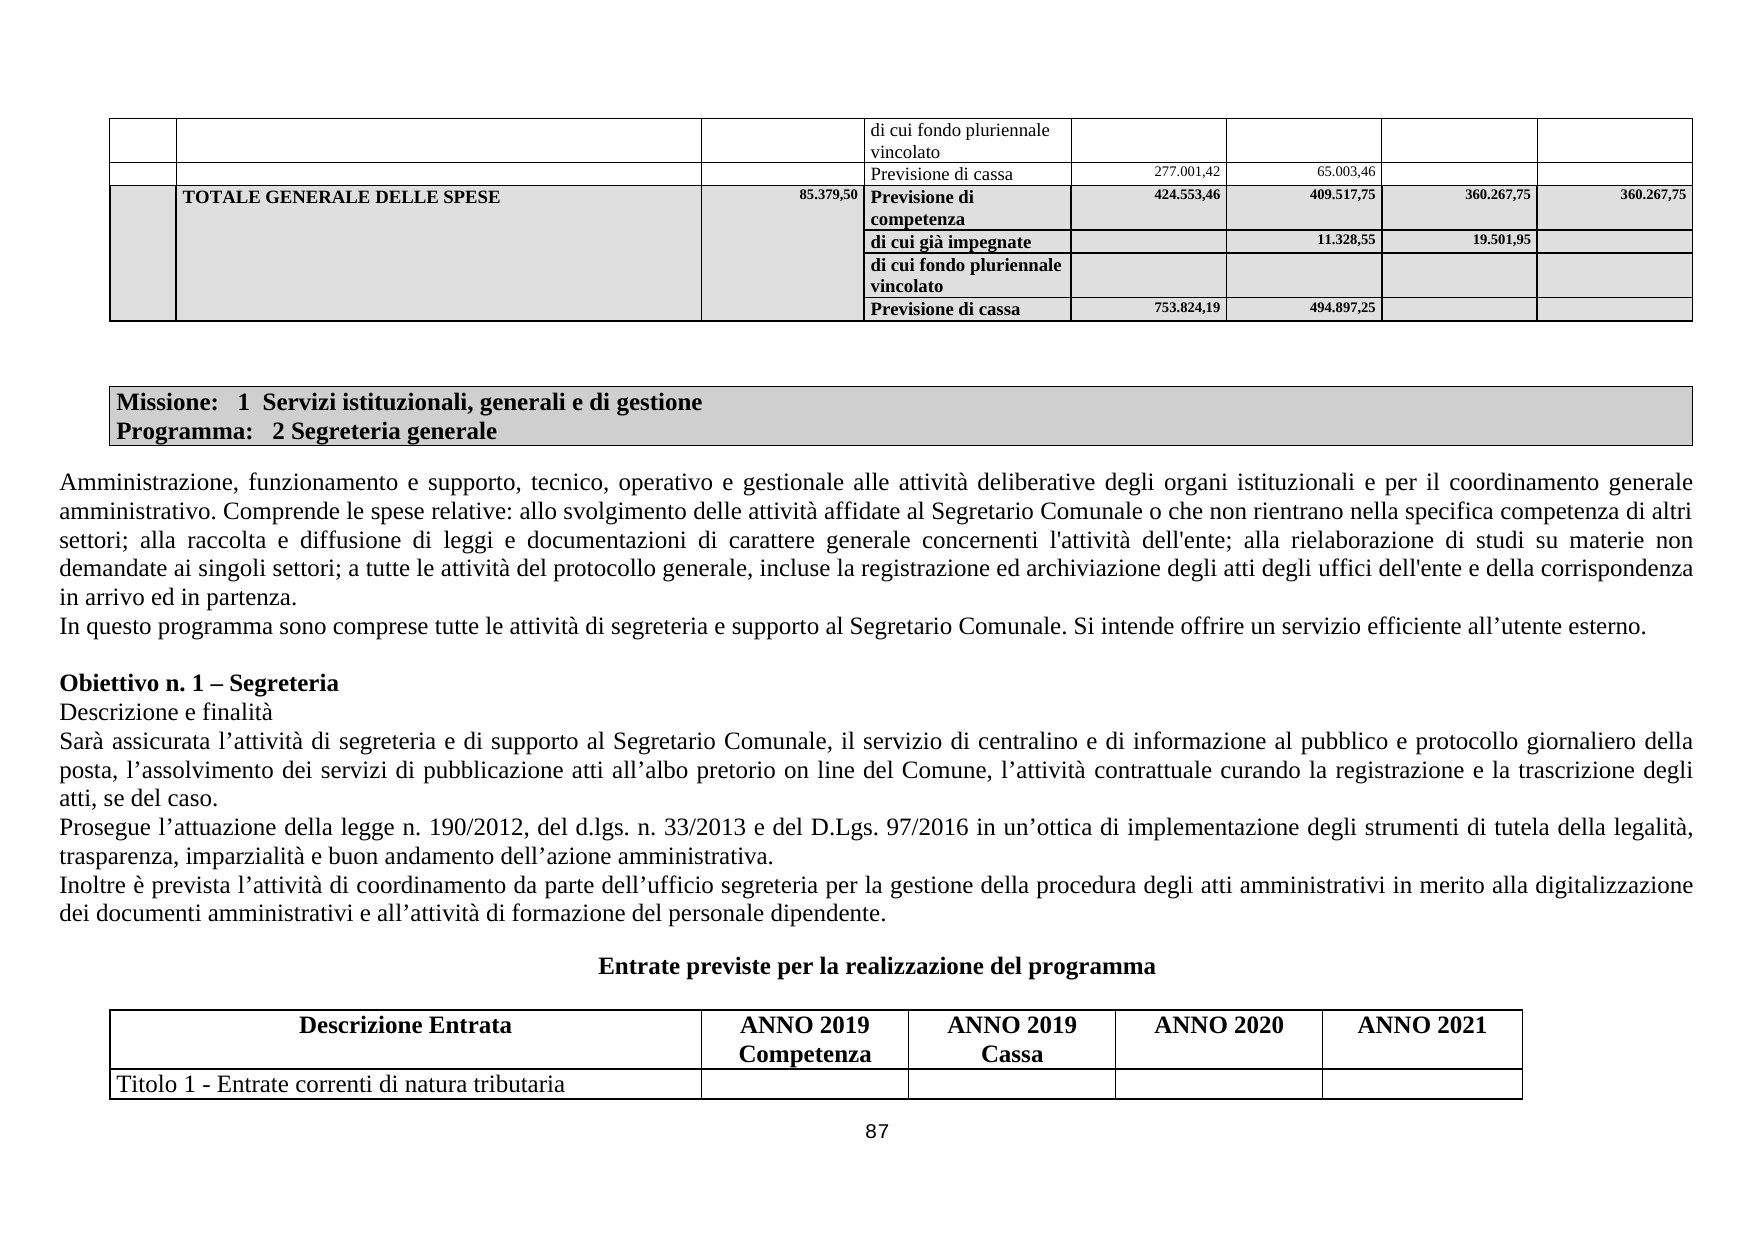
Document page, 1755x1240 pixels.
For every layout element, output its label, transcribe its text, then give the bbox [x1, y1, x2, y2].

table_cell [702, 297, 863, 320]
table_cell [177, 297, 701, 320]
table_cell di cui fondo pluriennale vincolato [865, 119, 1071, 162]
table_cell [1227, 119, 1381, 162]
table_cell [1382, 163, 1537, 185]
text Entrate previste per la realizzazione del programma [59, 951, 1695, 980]
table_cell 277.001,42 [1072, 163, 1226, 185]
text Obiettivo n. 1 – Segreteria [59, 668, 1695, 697]
table_cell [702, 1070, 908, 1098]
table_cell [111, 229, 175, 252]
table_cell [177, 229, 701, 252]
table_cell [702, 252, 863, 297]
text Descrizione e finalità [59, 697, 1695, 726]
table_cell 65.003,46 [1227, 163, 1381, 185]
table_cell Programma: 2 Segreteria generale [110, 416, 1692, 445]
table_cell [1538, 298, 1692, 320]
table_cell 360.267,75 [1538, 186, 1692, 229]
table_cell [177, 252, 701, 297]
table_cell [110, 119, 176, 162]
table_header ANNO 2020 [1116, 1011, 1322, 1068]
table_cell [1538, 119, 1692, 162]
table_cell Previsione di competenza [865, 186, 1070, 229]
table_cell Previsione di cassa [865, 163, 1071, 185]
text Prosegue l’attuazione della legge n. 190/2012, del d.lgs. n. 33/2013 e del D.Lgs. 97/2016 in un’ottica di implementazione degli strumenti di tutela della legalità, trasparenza, imparzialità e buon andamento dell’azione amministrativa. [59, 812, 1695, 870]
table_header ANNO 2019 Competenza [702, 1011, 908, 1068]
table_cell 494.897,25 [1227, 298, 1381, 320]
table_cell 753.824,19 [1072, 298, 1226, 320]
table_cell [1072, 119, 1226, 162]
table_header Descrizione Entrata [111, 1011, 701, 1068]
text Amministrazione, funzionamento e supporto, tecnico, operativo e gestionale alle attività deliberative degli organi istituzionali e per il coordinamento generale amministrativo. Comprende le spese relative: allo svolgimento delle attività affidate al Segretario Comunale o che non rientrano nella specifica competenza di altri settori; alla raccolta e diffusione di leggi e documentazioni di carattere generale concernenti l'attività dell'ente; alla rielaborazione di studi su materie non demandate ai singoli settori; a tutte le attività del protocollo generale, incluse la registrazione ed archiviazione degli atti degli uffici dell'ente e della corrispondenza in arrivo ed in partenza. [59, 467, 1695, 611]
text Inoltre è prevista l’attività di coordinamento da parte dell’ufficio segreteria per la gestione della procedura degli atti amministrativi in merito alla digitalizzazione dei documenti amministrativi e all’attività di formazione del personale dipendente. [59, 870, 1695, 927]
text Sarà assicurata l’attività di segreteria e di supporto al Segretario Comunale, il servizio di centralino e di informazione al pubblico e protocollo giornaliero della posta, l’assolvimento dei servizi di pubblicazione atti all’albo pretorio on line del Comune, l’attività contrattuale curando la registrazione e la trascrizione degli atti, se del caso. [59, 726, 1695, 812]
table_cell 11.328,55 [1227, 231, 1381, 252]
table_cell [111, 252, 175, 297]
table_header ANNO 2021 [1323, 1011, 1522, 1068]
table_cell [909, 1070, 1115, 1098]
table_cell 85.379,50 [702, 186, 863, 229]
table_cell [1382, 119, 1537, 162]
table_cell [1072, 231, 1226, 252]
table_cell Previsione di cassa [865, 298, 1070, 320]
table_cell [702, 119, 864, 162]
table_cell [1538, 254, 1692, 297]
table_cell [1323, 1070, 1522, 1098]
table_cell [702, 163, 864, 185]
table_cell [177, 163, 701, 185]
table_cell di cui già impegnate [865, 231, 1070, 252]
table_cell [177, 119, 701, 162]
table_cell [1383, 254, 1536, 297]
table_cell [111, 297, 175, 320]
table_cell [1227, 254, 1381, 297]
table_cell [111, 186, 175, 229]
table_cell [110, 163, 176, 185]
table_cell di cui fondo pluriennale vincolato [865, 254, 1070, 297]
table_cell 409.517,75 [1227, 186, 1381, 229]
text In questo programma sono comprese tutte le attività di segreteria e supporto al Segretario Comunale. Si intende offrire un servizio efficiente all’utente esterno. [59, 611, 1695, 640]
table_cell 424.553,46 [1072, 186, 1226, 229]
table_cell [1538, 163, 1692, 185]
table_cell [1383, 298, 1536, 320]
table_header Missione: 1 Servizi istituzionali, generali e di gestione [110, 387, 1692, 416]
table_cell 19.501,95 [1383, 231, 1536, 252]
table_cell [1116, 1070, 1322, 1098]
table_cell TOTALE GENERALE DELLE SPESE [177, 186, 701, 229]
table_cell [1538, 231, 1692, 252]
table_cell Titolo 1 - Entrate correnti di natura tributaria [111, 1070, 701, 1098]
table_cell [1072, 254, 1226, 297]
table_cell [702, 229, 863, 252]
table_cell 360.267,75 [1383, 186, 1536, 229]
table_header ANNO 2019 Cassa [909, 1011, 1115, 1068]
